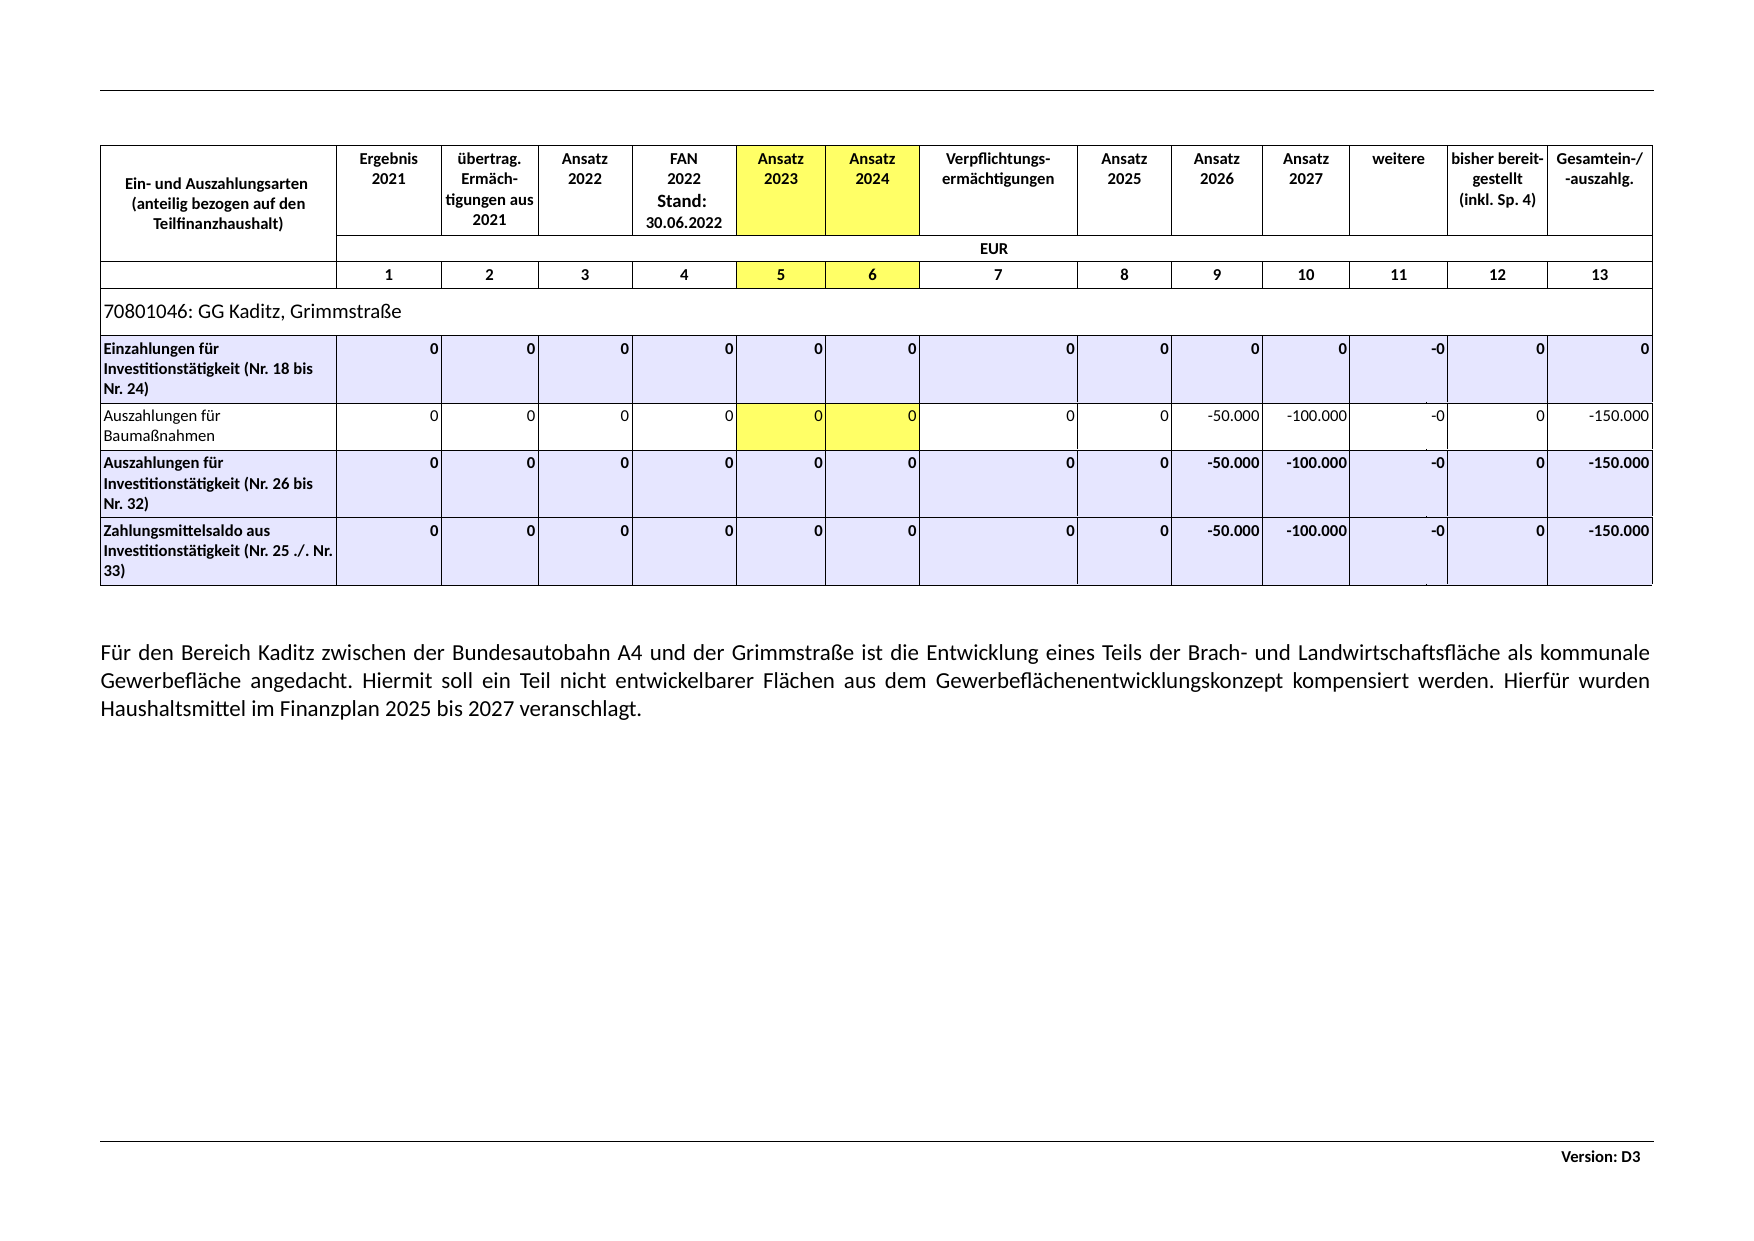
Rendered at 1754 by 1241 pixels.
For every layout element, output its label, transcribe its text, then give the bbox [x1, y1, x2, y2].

table_cell 0 [1448, 404, 1547, 449]
table_cell 0 [337, 451, 441, 516]
table_cell 10 [1263, 262, 1349, 288]
table_header Ansatz 2022 [539, 146, 632, 235]
table_cell 0 [539, 451, 632, 516]
table_cell 0 [1448, 336, 1547, 402]
table_cell 0 [920, 404, 1077, 449]
table_cell 7 [920, 262, 1077, 288]
table_cell 0 [737, 336, 825, 402]
table_cell 0 [737, 518, 825, 584]
table_cell 0 [442, 336, 538, 402]
table_cell -0 [1350, 404, 1447, 449]
table_cell Auszahlungen für Investitionstätigkeit (Nr. 26 bis Nr. 32) [101, 451, 336, 516]
table_cell 0 [737, 404, 825, 449]
table_cell Auszahlungen für Baumaßnahmen [101, 404, 336, 449]
table_header Ansatz 2024 [826, 146, 919, 235]
text Für den Bereich Kaditz zwischen der Bundesautobahn A4 und der Grimmstraße ist die Entwicklung eines Teils der Brach- und Landwirtschaftsfläche als kommunale Gewerbefläche angedacht. Hiermit soll ein Teil nicht entwickelbarer Flächen aus dem Gewerbeflächenentwicklungskonzept kompensiert werden. Hierfür wurden Haushaltsmittel im Finanzplan 2025 bis 2027 veranschlagt. [100, 638, 1653, 722]
table_header Gesamtein-/ -auszahlg. [1548, 146, 1652, 235]
table_cell -100.000 [1263, 451, 1349, 516]
table_cell 0 [920, 518, 1077, 584]
table_cell Zahlungsmittelsaldo aus Investitionstätigkeit (Nr. 25 ./. Nr. 33) [101, 518, 336, 584]
table_cell 0 [1078, 336, 1171, 402]
table_header Ansatz 2025 [1078, 146, 1171, 235]
table_header weitere [1350, 146, 1447, 235]
table_cell -150.000 [1548, 518, 1652, 584]
table_cell -50.000 [1172, 518, 1262, 584]
table_cell 8 [1078, 262, 1171, 288]
table_cell 0 [920, 336, 1077, 402]
table_header Ansatz 2027 [1263, 146, 1349, 235]
table_cell 0 [337, 336, 441, 402]
table_cell 0 [1263, 336, 1349, 402]
table_cell 0 [337, 518, 441, 584]
table_cell 0 [1078, 451, 1171, 516]
table_cell 0 [826, 518, 919, 584]
table_cell 0 [1172, 336, 1262, 402]
table_cell 4 [633, 262, 736, 288]
table_cell 0 [442, 451, 538, 516]
table_cell -0 [1350, 518, 1447, 584]
table_cell 1 [337, 262, 441, 288]
table_cell -0 [1350, 451, 1447, 516]
table_cell 9 [1172, 262, 1262, 288]
table_cell 0 [337, 404, 441, 449]
table_cell 0 [920, 451, 1077, 516]
table_cell 11 [1350, 262, 1447, 288]
table_cell 0 [737, 451, 825, 516]
table_cell 0 [1548, 336, 1652, 402]
table_cell 0 [539, 404, 632, 449]
table_cell 0 [633, 404, 736, 449]
table_cell -50.000 [1172, 451, 1262, 516]
table_cell 3 [539, 262, 632, 288]
table_cell 13 [1548, 262, 1652, 288]
table_cell 0 [442, 404, 538, 449]
table_cell 6 [826, 262, 919, 288]
table_cell EUR [337, 236, 1652, 261]
table_cell 0 [633, 336, 736, 402]
table_cell -150.000 [1548, 451, 1652, 516]
table_cell 0 [826, 451, 919, 516]
table_header FAN 2022 Stand: 30.06.2022 [633, 146, 736, 235]
table_header bisher bereit-gestellt (inkl. Sp. 4) [1448, 146, 1547, 235]
table_cell 70801046: GG Kaditz, Grimmstraße [101, 289, 1652, 335]
table_cell -0 [1350, 336, 1447, 402]
table_cell [101, 262, 336, 288]
table_cell 0 [1448, 518, 1547, 584]
table_cell 0 [539, 518, 632, 584]
table_cell 0 [633, 451, 736, 516]
table_cell -50.000 [1172, 404, 1262, 449]
table_cell 0 [1078, 404, 1171, 449]
table_cell 0 [1078, 518, 1171, 584]
table_header Ansatz 2026 [1172, 146, 1262, 235]
table_cell -100.000 [1263, 518, 1349, 584]
table_cell 0 [442, 518, 538, 584]
table_header Ansatz 2023 [737, 146, 825, 235]
table_cell 2 [442, 262, 538, 288]
table_cell 0 [539, 336, 632, 402]
table_header Ergebnis 2021 [337, 146, 441, 235]
table_header übertrag. Ermäch-tigungen aus 2021 [442, 146, 538, 235]
table_cell 5 [737, 262, 825, 288]
table_cell 0 [826, 336, 919, 402]
table_header Verpflichtungs-ermächtigungen [920, 146, 1077, 235]
table_cell 0 [826, 404, 919, 449]
table_cell 12 [1448, 262, 1547, 288]
table_cell 0 [633, 518, 736, 584]
table_cell -150.000 [1548, 404, 1652, 449]
table_header Ein- und Auszahlungsarten (anteilig bezogen auf den Teilfinanzhaushalt) [101, 146, 336, 261]
table_cell Einzahlungen für Investitionstätigkeit (Nr. 18 bis Nr. 24) [101, 336, 336, 402]
table_cell -100.000 [1263, 404, 1349, 449]
table_cell 0 [1448, 451, 1547, 516]
